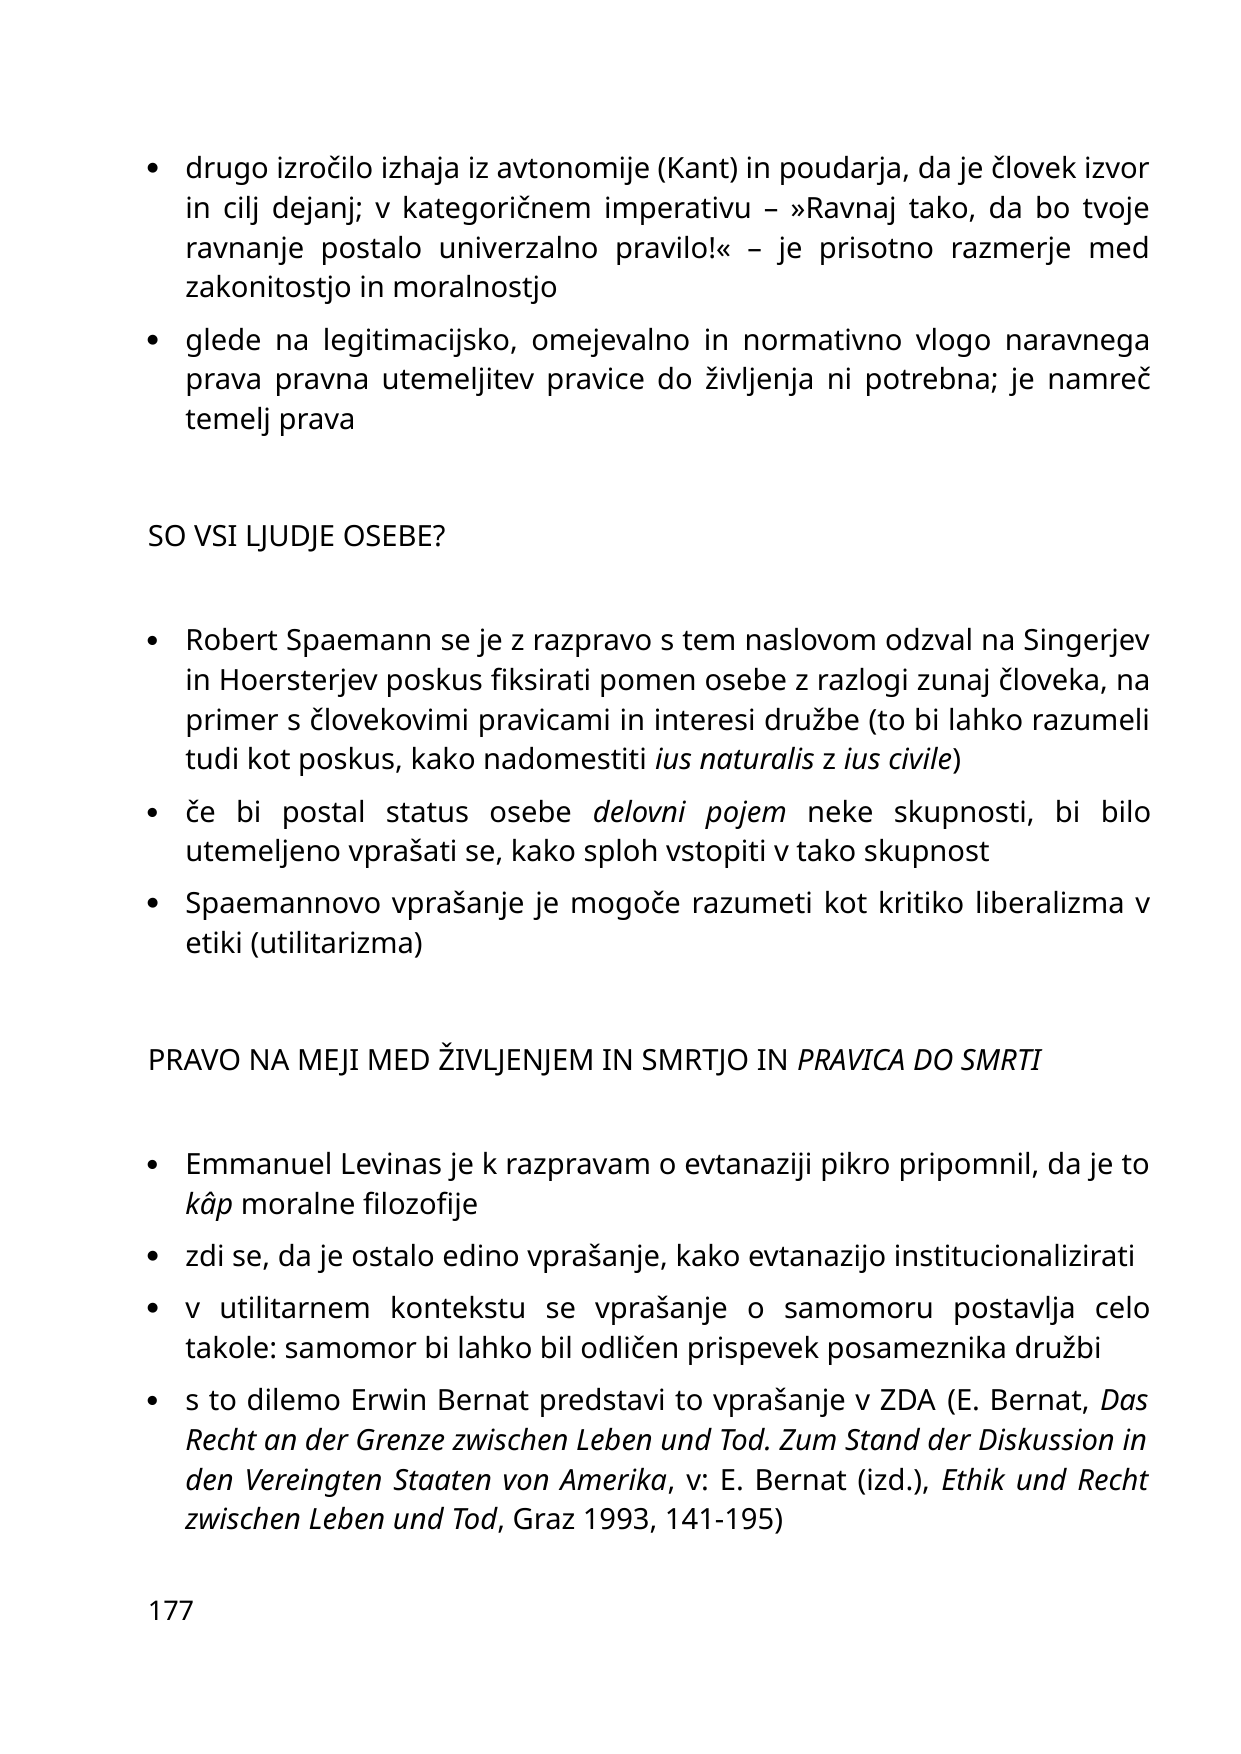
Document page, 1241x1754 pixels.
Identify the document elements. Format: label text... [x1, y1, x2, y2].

list drugo izročilo izhaja iz avtonomije (Kant) in poudarja, da je človek izvor in cilj dejanj; v kategoričnem imperativu – »Ravnaj tako, da bo tvoje ravnanje postalo univerzalno pravilo!« – je prisotno razmerje med zakonitostjo in moralnostjo [148, 148, 1152, 306]
list s to dilemo Erwin Bernat predstavi to vprašanje v ZDA (E. Bernat, Das Recht an der Grenze zwischen Leben und Tod. Zum Stand der Diskussion in den Vereingten Staaten von Amerika, v: E. Bernat (izd.), Ethik und Recht zwischen Leben und Tod, Graz 1993, 141-195) [148, 1379, 1152, 1538]
list Spaemannovo vprašanje je mogoče razumeti kot kritiko liberalizma v etiki (utilitarizma) [148, 883, 1152, 962]
list Robert Spaemann se je z razpravo s tem naslovom odzval na Singerjev in Hoersterjev poskus fiksirati pomen osebe z razlogi zunaj človeka, na primer s človekovimi pravicami in interesi družbe (to bi lahko razumeli tudi kot poskus, kako nadomestiti ius naturalis z ius civile) [148, 619, 1152, 778]
subtitle pravo na meji med življenjem in smrtjo in pravica do smrti [148, 1039, 1152, 1079]
list Emmanuel Levinas je k razpravam o evtanaziji pikro pripomnil, da je to kâp moralne filozofije [148, 1144, 1152, 1223]
list glede na legitimacijsko, omejevalno in normativno vlogo naravnega prava pravna utemeljitev pravice do življenja ni potrebna; je namreč temelj prava [148, 319, 1152, 438]
list če bi postal status osebe delovni pojem neke skupnosti, bi bilo utemeljeno vprašati se, kako sploh vstopiti v tako skupnost [148, 791, 1152, 870]
list v utilitarnem kontekstu se vprašanje o samomoru postavlja celo takole: samomor bi lahko bil odličen prispevek posameznika družbi [148, 1288, 1152, 1367]
list zdi se, da je ostalo edino vprašanje, kako evtanazijo institucionalizirati [148, 1236, 1152, 1275]
subtitle So vsi ljudje osebe? [148, 515, 1152, 555]
